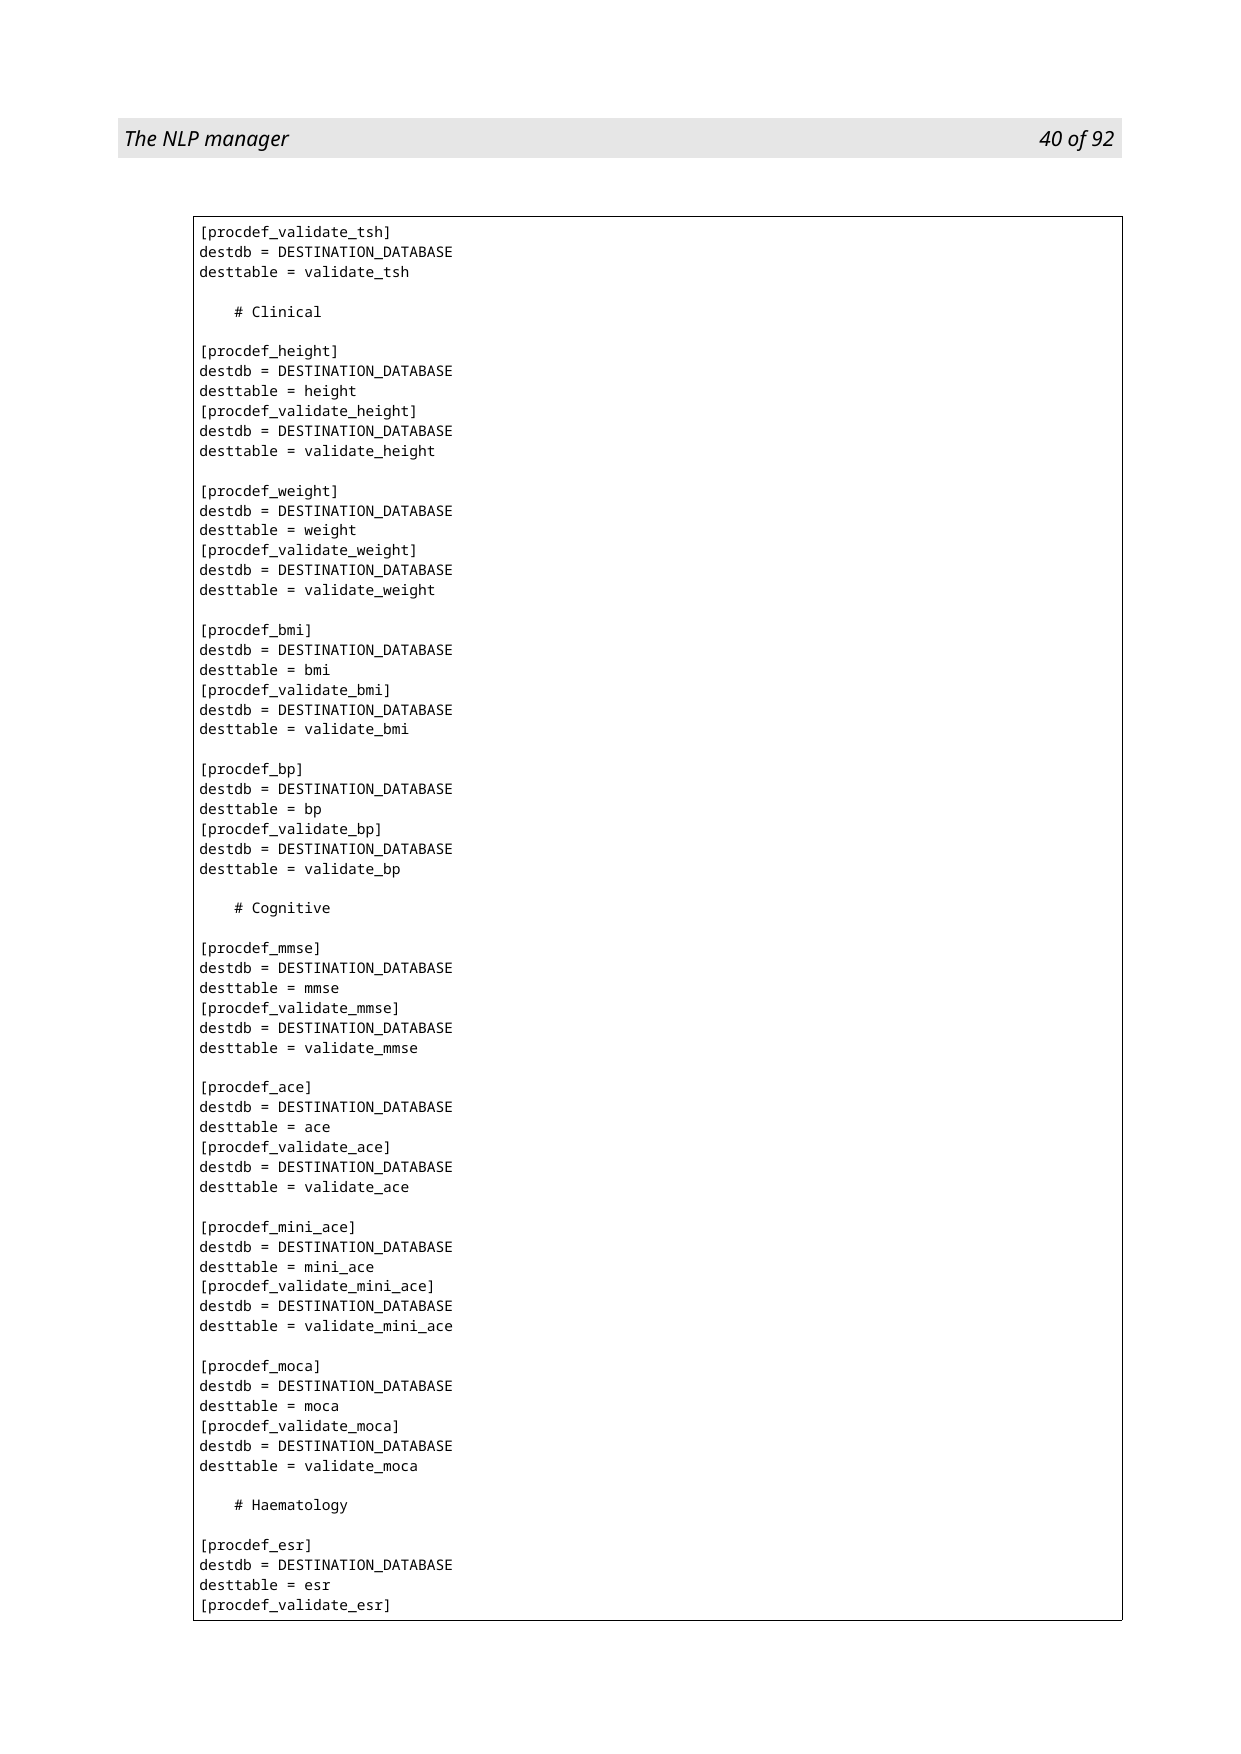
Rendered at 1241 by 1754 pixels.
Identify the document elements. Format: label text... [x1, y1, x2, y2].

table_header [procdef_validate_tsh] destdb = DESTINATION_DATABASE desttable = validate_tsh # Clinical [procdef_height] destdb = DESTINATION_DATABASE desttable = height [procdef_validate_height] destdb = DESTINATION_DATABASE desttable = validate_height [procdef_weight] destdb = DESTINATION_DATABASE desttable = weight [procdef_validate_weight] destdb = DESTINATION_DATABASE desttable = validate_weight [procdef_bmi] destdb = DESTINATION_DATABASE desttable = bmi [procdef_validate_bmi] destdb = DESTINATION_DATABASE desttable = validate_bmi [procdef_bp] destdb = DESTINATION_DATABASE desttable = bp [procdef_validate_bp] destdb = DESTINATION_DATABASE desttable = validate_bp # Cognitive [procdef_mmse] destdb = DESTINATION_DATABASE desttable = mmse [procdef_validate_mmse] destdb = DESTINATION_DATABASE desttable = validate_mmse [procdef_ace] destdb = DESTINATION_DATABASE desttable = ace [procdef_validate_ace] destdb = DESTINATION_DATABASE desttable = validate_ace [procdef_mini_ace] destdb = DESTINATION_DATABASE desttable = mini_ace [procdef_validate_mini_ace] destdb = DESTINATION_DATABASE desttable = validate_mini_ace [procdef_moca] destdb = DESTINATION_DATABASE desttable = moca [procdef_validate_moca] destdb = DESTINATION_DATABASE desttable = validate_moca # Haematology [procdef_esr] destdb = DESTINATION_DATABASE desttable = esr [procdef_validate_esr] [194, 217, 1122, 1620]
